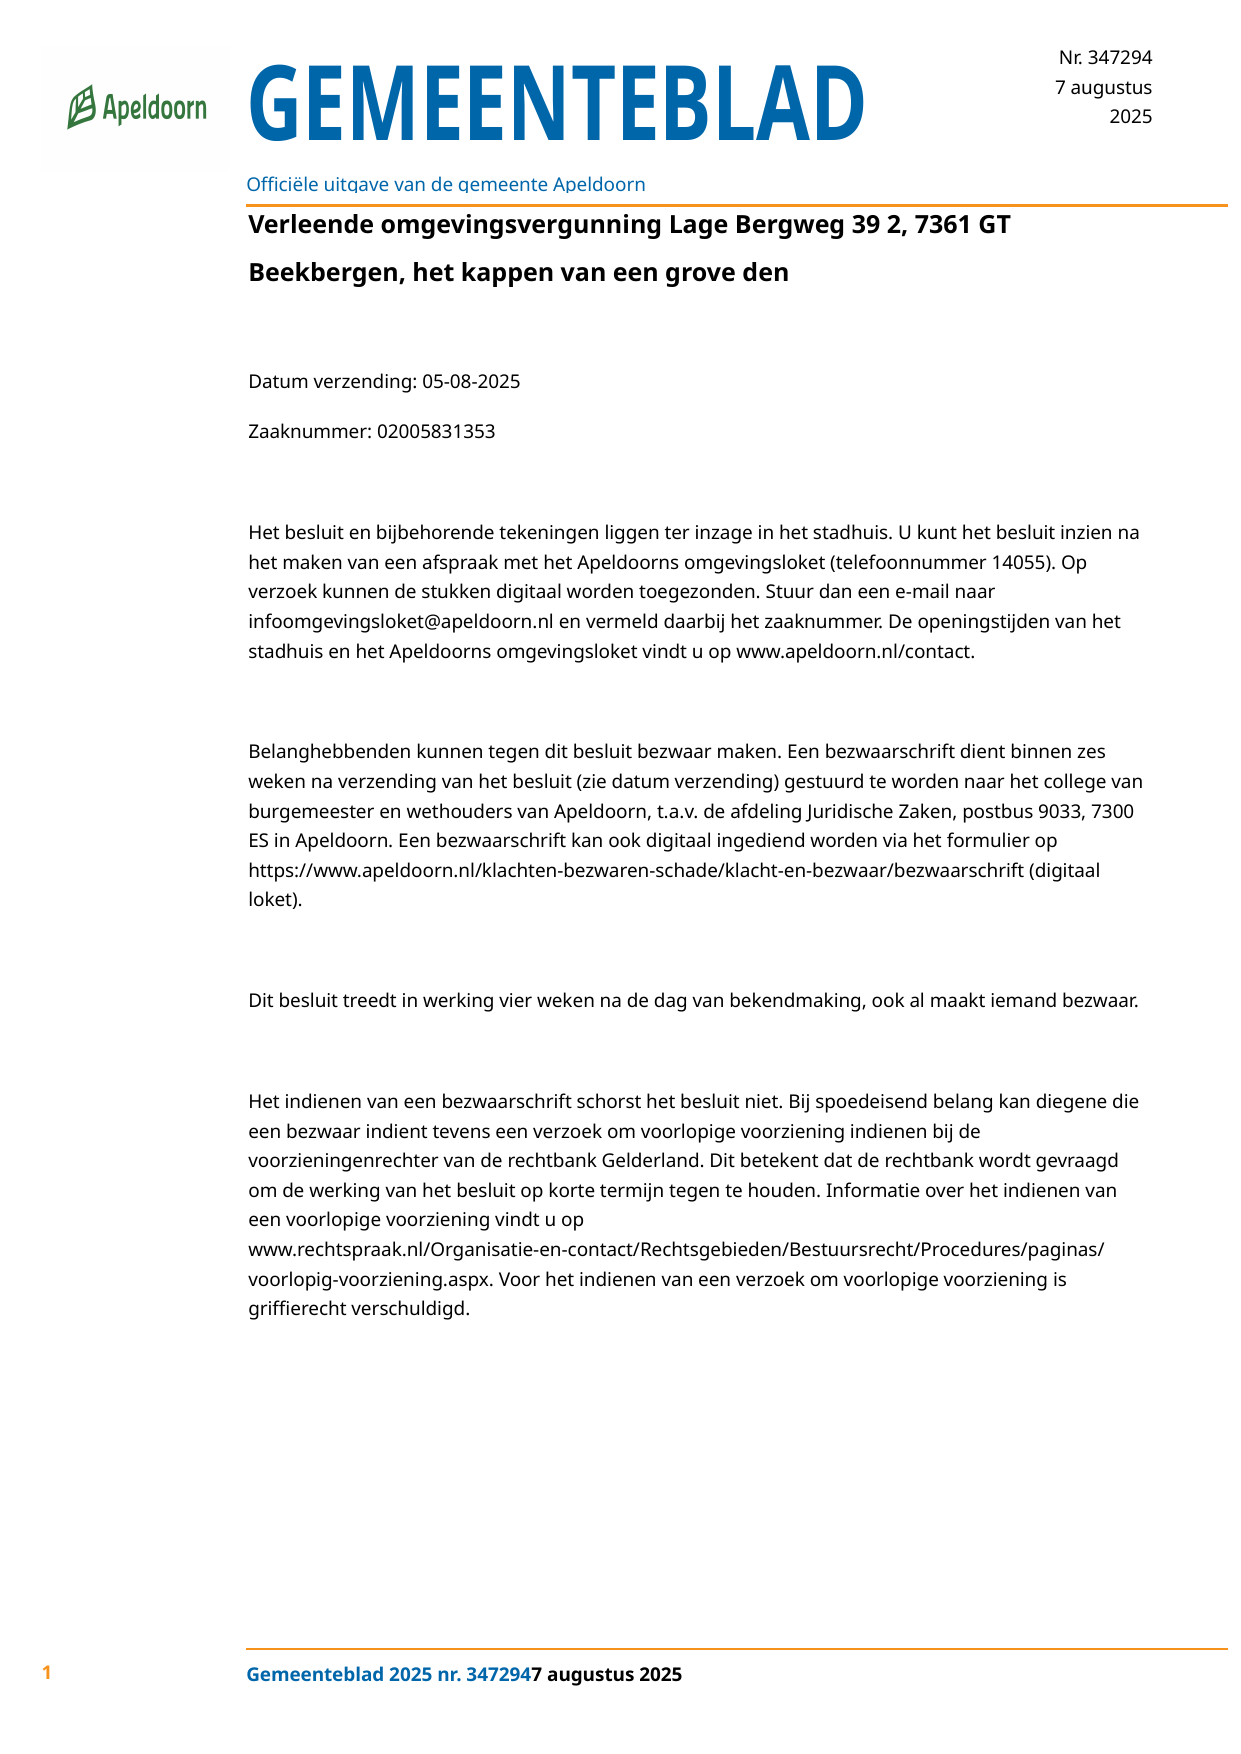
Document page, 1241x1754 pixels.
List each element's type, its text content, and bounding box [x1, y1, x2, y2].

text Dit besluit treedt in werking vier weken na de dag van bekendmaking, ook al maakt iemand bezwaar. [248, 987, 1152, 1013]
text Het besluit en bijbehorende tekeningen liggen ter inzage in het stadhuis. U kunt het besluit inzien na het maken van een afspraak met het Apeldoorns omgevingsloket (telefoonnummer 14055). Op verzoek kunnen de stukken digitaal worden toegezonden. Stuur dan een e-mail naar infoomgevingsloket@apeldoorn.nl en vermeld daarbij het zaaknummer. De openingstijden van het stadhuis en het Apeldoorns omgevingsloket vindt u op www.apeldoorn.nl/contact. [248, 519, 1152, 664]
picture [41, 47, 231, 172]
text Datum verzending: 05-08-2025 [248, 368, 1152, 394]
text Zaaknummer: 02005831353 [248, 419, 1152, 444]
text Verleende omgevingsvergunning Lage Bergweg 39 2, 7361 GT Beekbergen, het kappen van een grove den [248, 207, 1152, 288]
text Het indienen van een bezwaarschrift schorst het besluit niet. Bij spoedeisend belang kan diegene die een bezwaar indient tevens een verzoek om voorlopige voorziening indienen bij de voorzieningenrechter van de rechtbank Gelderland. Dit betekent dat de rechtbank wordt gevraagd om de werking van het besluit op korte termijn tegen te houden. Informatie over het indienen van een voorlopige voorziening vindt u op www.rechtspraak.nl/Organisatie-en-contact/Rechtsgebieden/Bestuursrecht/Procedures/paginas/voorlopig-voorziening.aspx. Voor het indienen van een verzoek om voorlopige voorziening is griffierecht verschuldigd. [248, 1088, 1152, 1321]
text Belanghebbenden kunnen tegen dit besluit bezwaar maken. Een bezwaarschrift dient binnen zes weken na verzending van het besluit (zie datum verzending) gestuurd te worden naar het college van burgemeester en wethouders van Apeldoorn, t.a.v. de afdeling Juridische Zaken, postbus 9033, 7300 ES in Apeldoorn. Een bezwaarschrift kan ook digitaal ingediend worden via het formulier op https://www.apeldoorn.nl/klachten-bezwaren-schade/klacht-en-bezwaar/bezwaarschrift (digitaal loket). [248, 739, 1152, 912]
